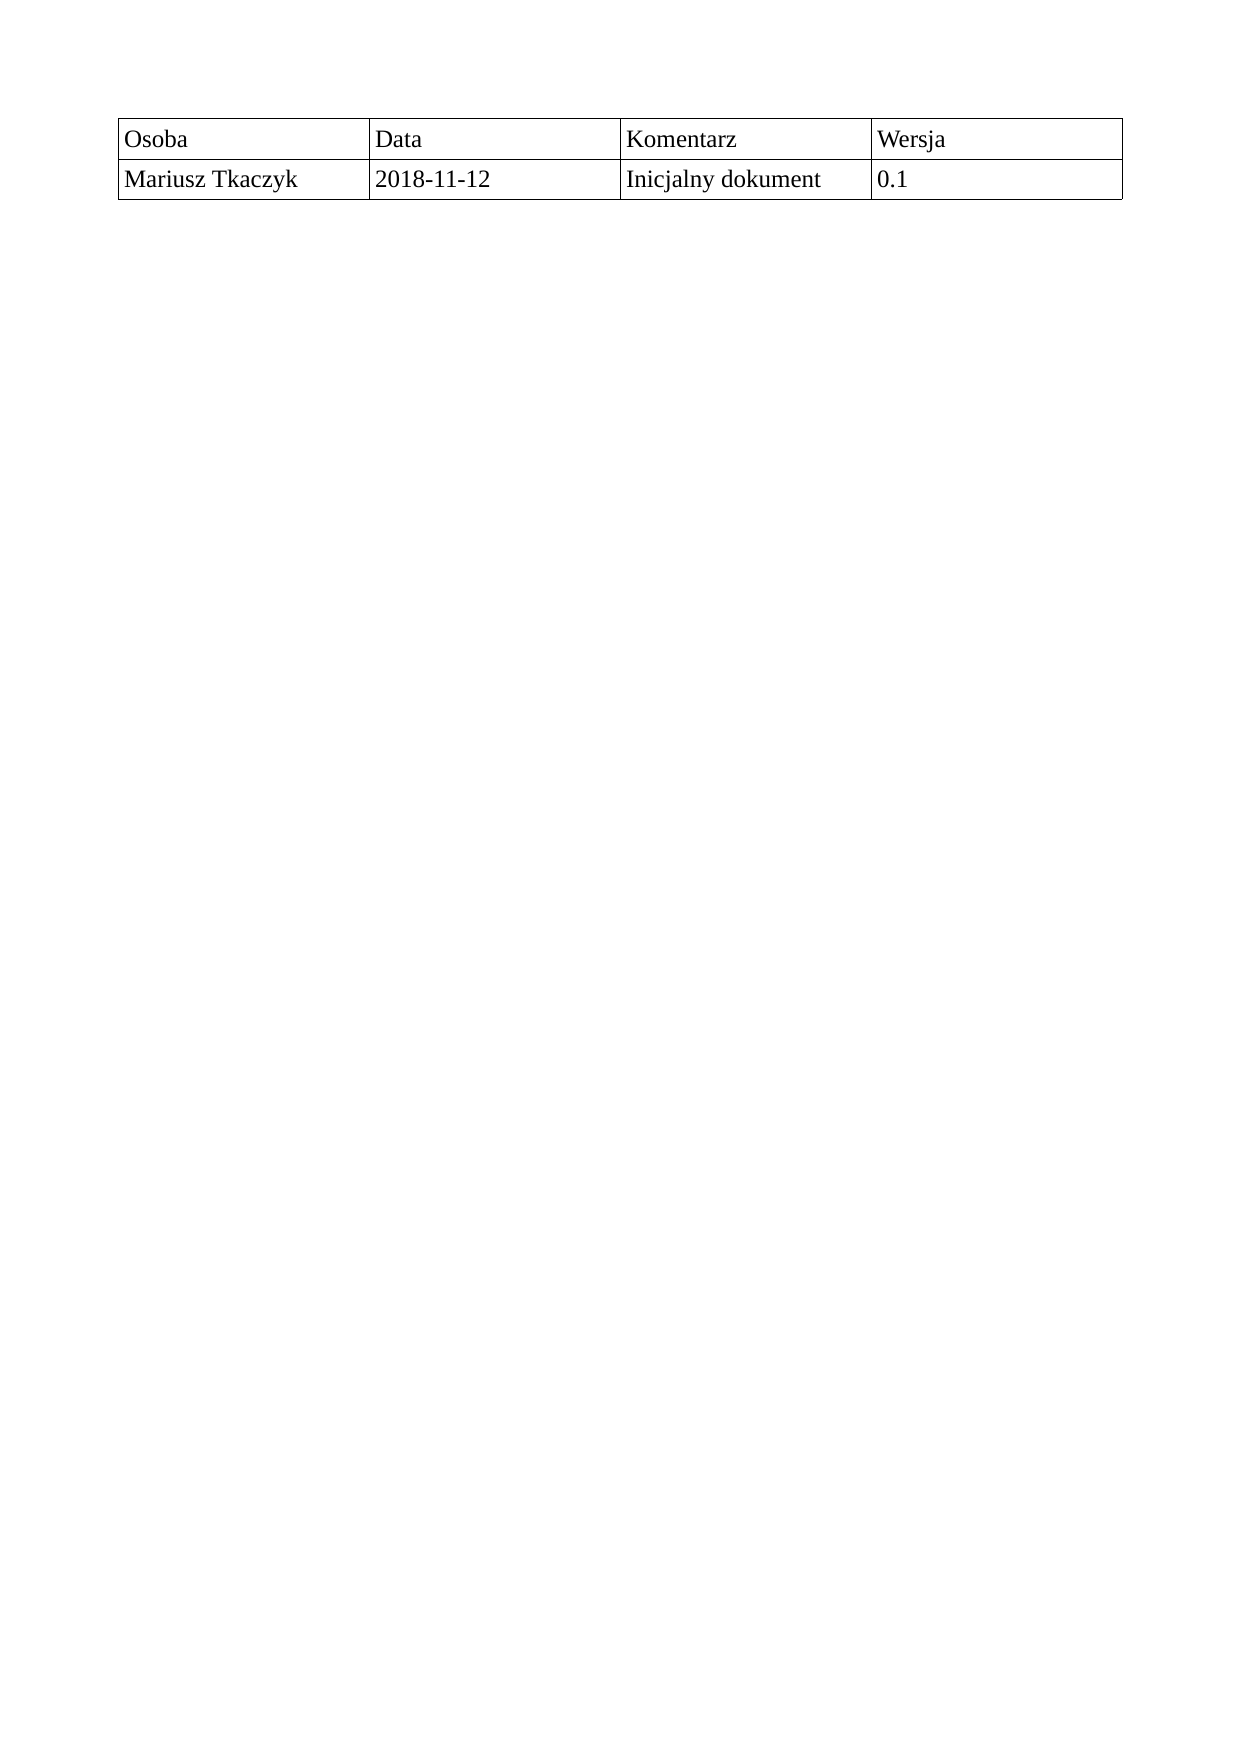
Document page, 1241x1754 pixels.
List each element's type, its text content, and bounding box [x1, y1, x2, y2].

table_header Komentarz [621, 119, 871, 158]
table_cell 0.1 [872, 160, 1122, 199]
table_header Osoba [119, 119, 369, 158]
table_cell 2018-11-12 [370, 160, 620, 199]
table_header Data [370, 119, 620, 158]
table_cell Mariusz Tkaczyk [119, 160, 369, 199]
table_header Wersja [872, 119, 1122, 158]
table_cell Inicjalny dokument [621, 160, 871, 199]
